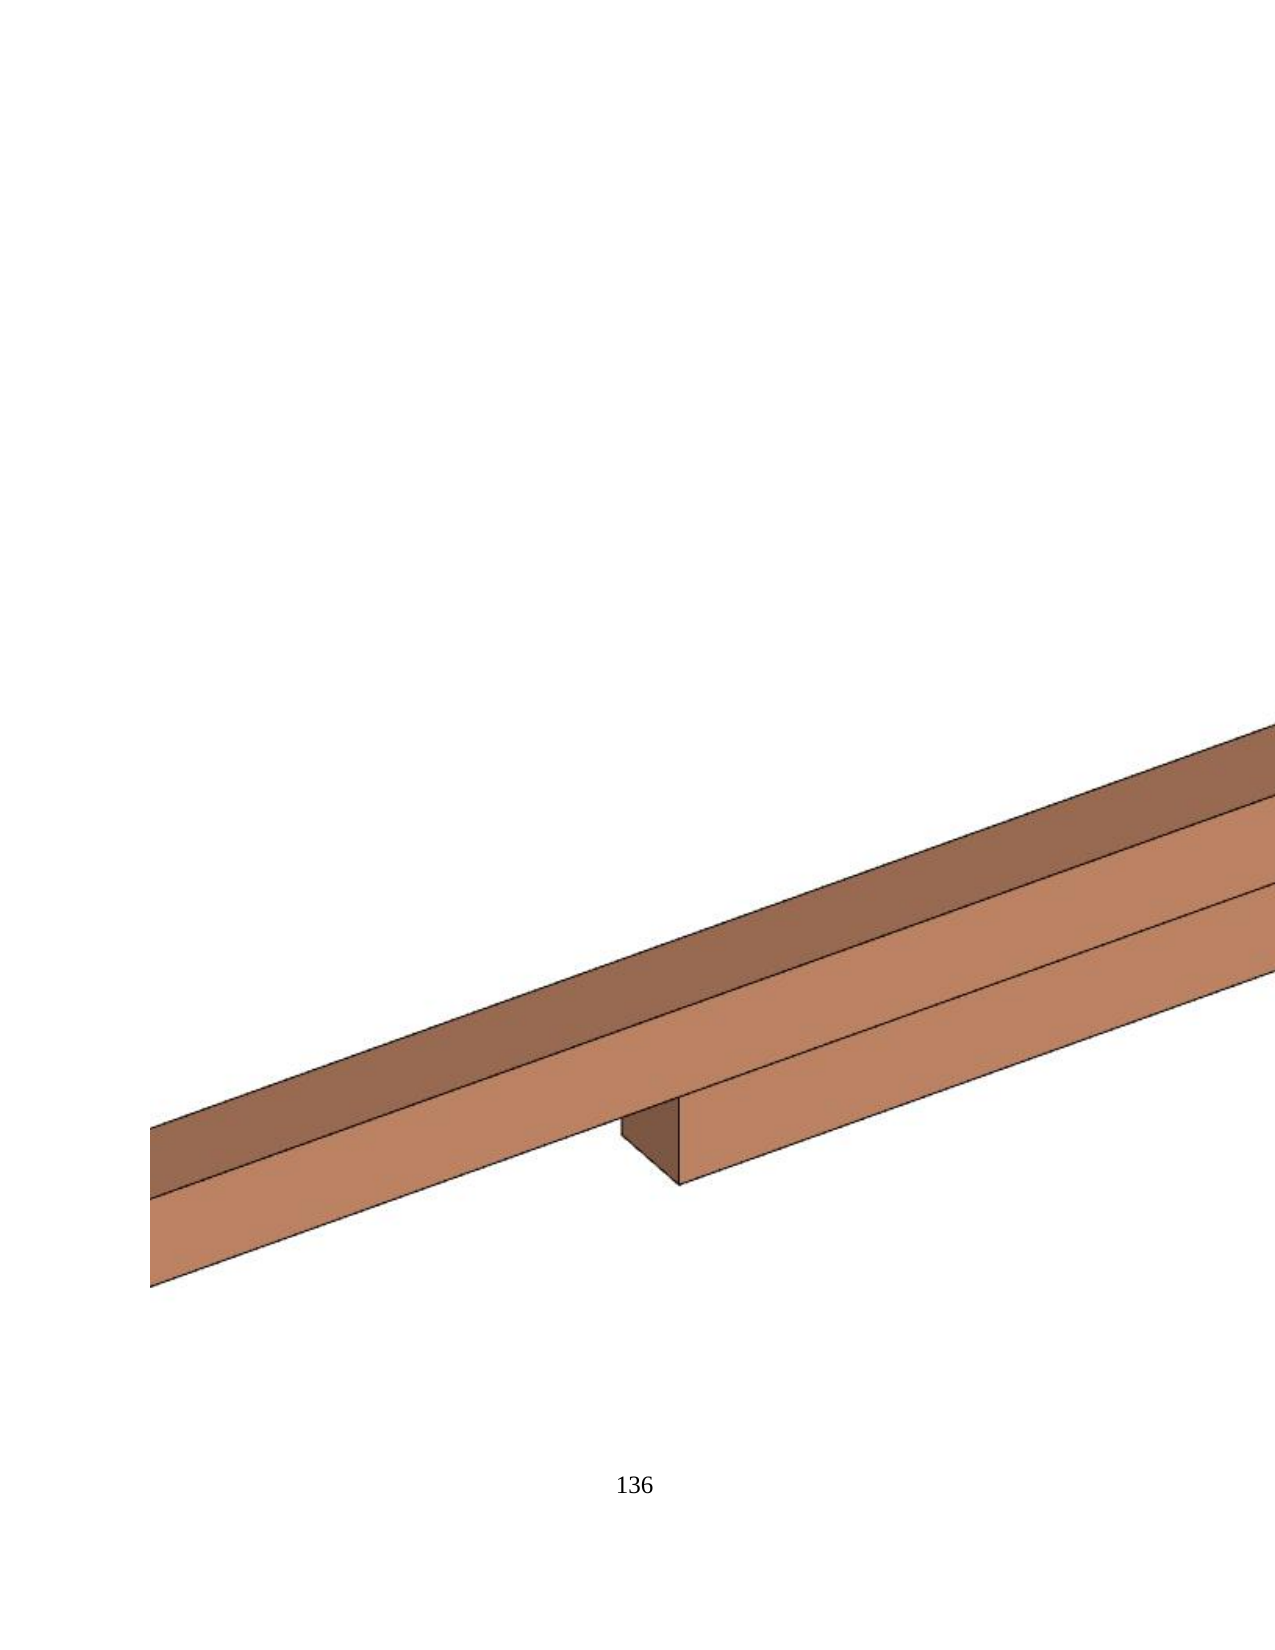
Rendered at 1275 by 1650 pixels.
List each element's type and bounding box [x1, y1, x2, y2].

picture [150, 150, 1275, 1441]
